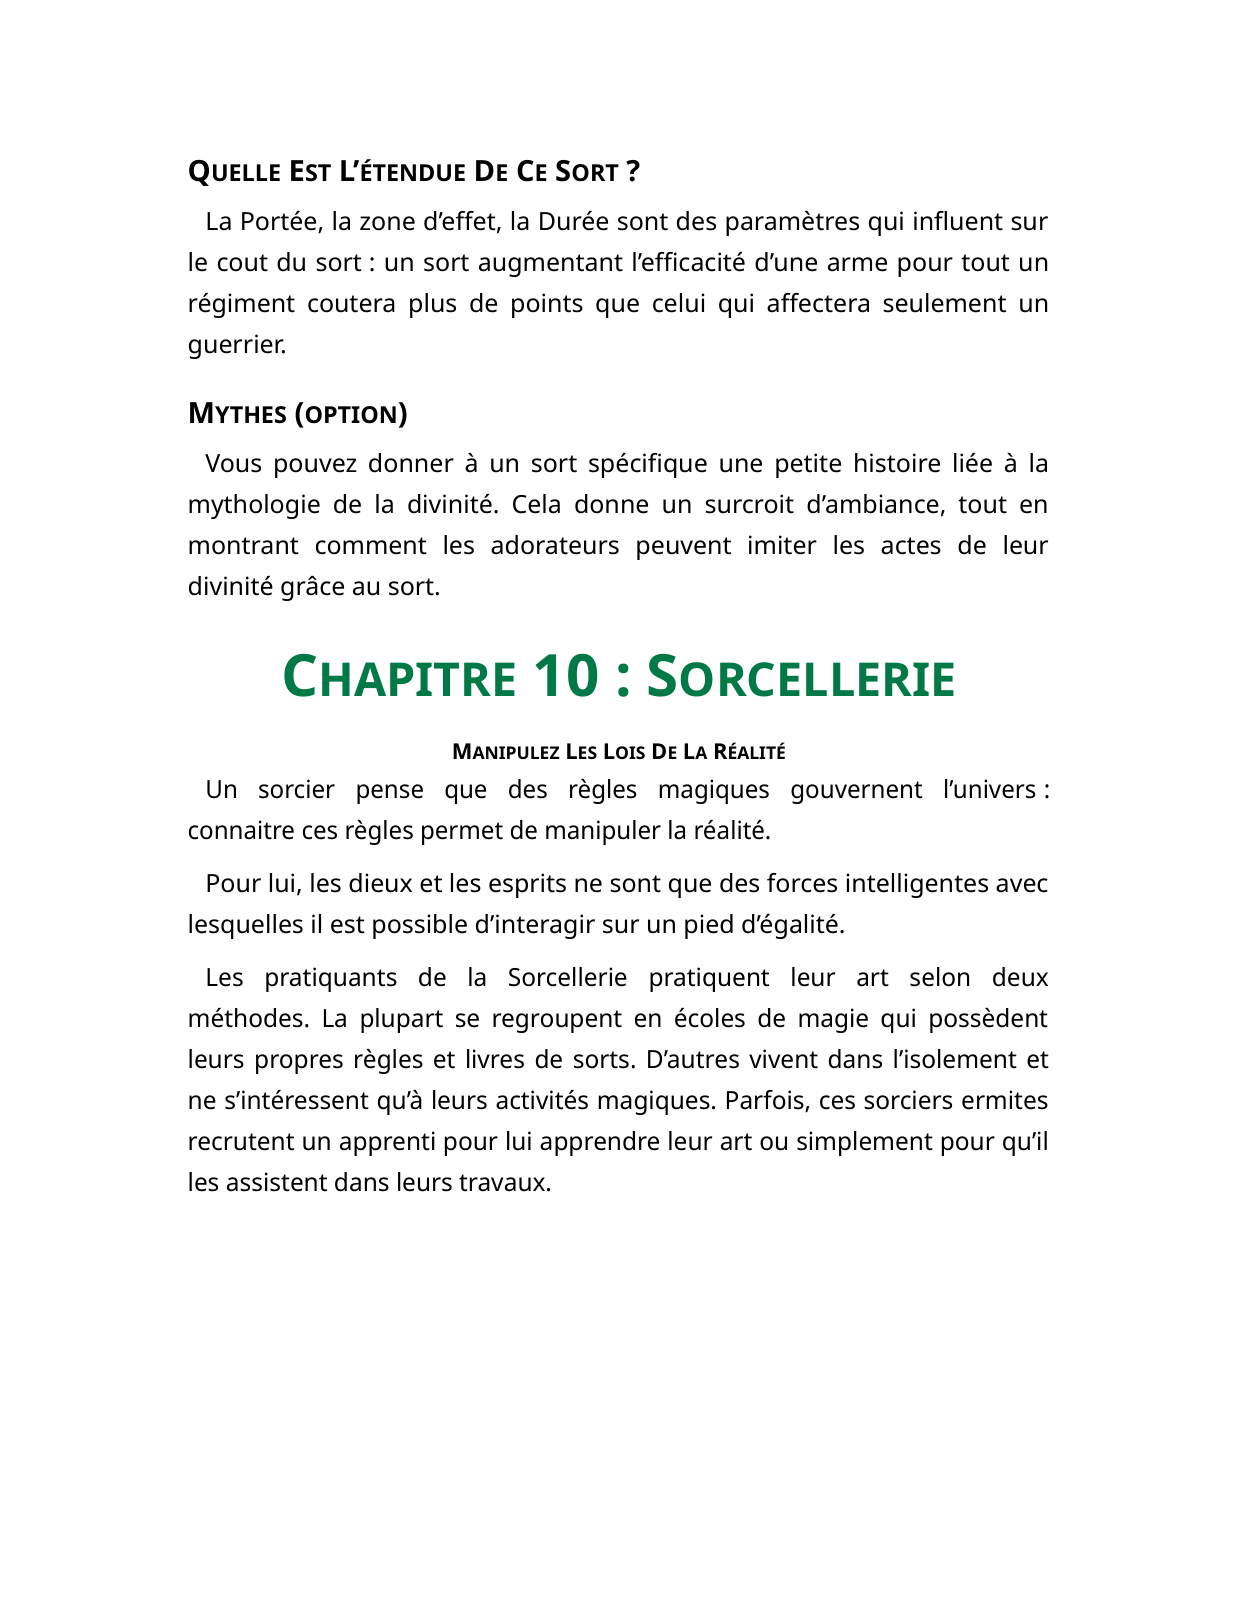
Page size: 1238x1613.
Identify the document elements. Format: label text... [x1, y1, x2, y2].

text La Portée, la zone d’effet, la Durée sont des paramètres qui influent sur le cout du sort : un sort augmentant l’efficacité d’une arme pour tout un régiment coutera plus de points que celui qui affectera seulement un guerrier. [187, 204, 1050, 360]
text Les pratiquants de la Sorcellerie pratiquent leur art selon deux méthodes. La plupart se regroupent en écoles de magie qui possèdent leurs propres règles et livres de sorts. D’autres vivent dans l’isolement et ne s’intéressent qu’à leurs activités magiques. Parfois, ces sorciers ermites recrutent un apprenti pour lui apprendre leur art ou simplement pour qu’il les assistent dans leurs travaux. [187, 960, 1050, 1198]
text Pour lui, les dieux et les esprits ne sont que des forces intelligentes avec lesquelles il est possible d’interagir sur un pied d’égalité. [187, 866, 1050, 941]
text Vous pouvez donner à un sort spécifique une petite histoire liée à la mythologie de la divinité. Cela donne un surcroit d’ambiance, tout en montrant comment les adorateurs peuvent imiter les actes de leur divinité grâce au sort. [187, 446, 1050, 603]
text Un sorcier pense que des règles magiques gouvernent l’univers : connaitre ces règles permet de manipuler la réalité. [187, 772, 1050, 847]
text Chapitre 10 : Sorcellerie [187, 634, 1050, 714]
text Mythes (option) [187, 392, 1050, 432]
text Quelle Est L’étendue De Ce Sort ? [187, 150, 1050, 190]
text Manipulez Les Lois De La Réalité [187, 736, 1050, 766]
